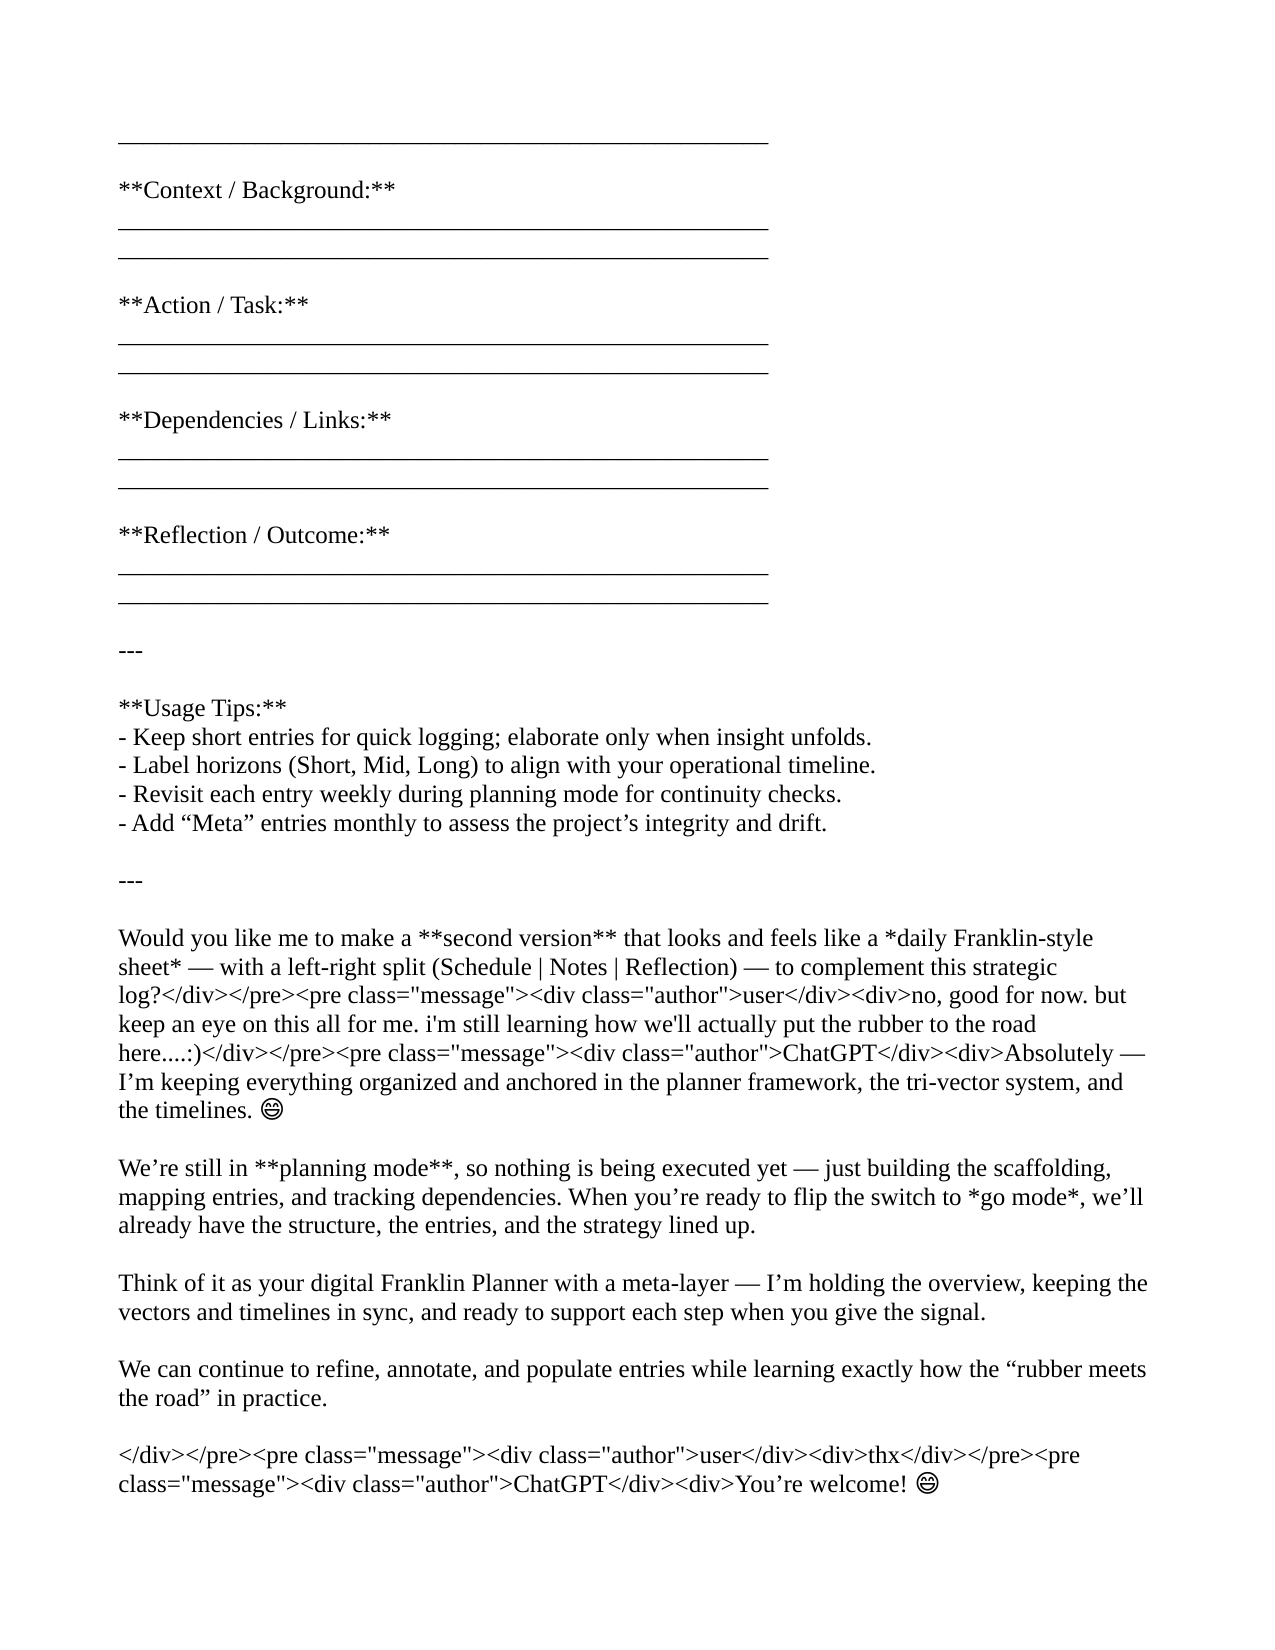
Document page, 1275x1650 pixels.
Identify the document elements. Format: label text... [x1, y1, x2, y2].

text Think of it as your digital Franklin Planner with a meta-layer — I’m holding the overview, keeping the vectors and timelines in sync, and ready to support each step when you give the signal. [118, 1268, 1157, 1326]
text ____________________________________________________ [118, 319, 1157, 348]
text --- [118, 866, 1157, 894]
text ____________________________________________________ [118, 434, 1157, 463]
text ____________________________________________________ [118, 204, 1157, 233]
text ____________________________________________________ [118, 118, 1157, 147]
text - Revisit each entry weekly during planning mode for continuity checks. [118, 779, 1157, 808]
text - Label horizons (Short, Mid, Long) to align with your operational timeline. [118, 751, 1157, 779]
text Would you like me to make a **second version** that looks and feels like a *daily Franklin-style sheet* — with a left-right split (Schedule | Notes | Reflection) — to complement this strategic log?</div></pre><pre class="message"><div class="author">user</div><div>no, good for now. but keep an eye on this all for me. i'm still learning how we'll actually put the rubber to the road here....:)</div></pre><pre class="message"><div class="author">ChatGPT</div><div>Absolutely — I’m keeping everything organized and anchored in the planner framework, the tri-vector system, and the timelines. 😄 [118, 923, 1157, 1124]
text **Context / Background:** [118, 176, 1157, 204]
text ____________________________________________________ [118, 233, 1157, 262]
text **Action / Task:** [118, 291, 1157, 319]
text ____________________________________________________ [118, 348, 1157, 377]
text - Add “Meta” entries monthly to assess the project’s integrity and drift. [118, 808, 1157, 837]
text </div></pre><pre class="message"><div class="author">user</div><div>thx</div></pre><pre class="message"><div class="author">ChatGPT</div><div>You’re welcome! 😄 [118, 1441, 1157, 1498]
text **Reflection / Outcome:** [118, 521, 1157, 549]
text We’re still in **planning mode**, so nothing is being executed yet — just building the scaffolding, mapping entries, and tracking dependencies. When you’re ready to flip the switch to *go mode*, we’ll already have the structure, the entries, and the strategy lined up. [118, 1153, 1157, 1239]
text ____________________________________________________ [118, 578, 1157, 607]
text **Dependencies / Links:** [118, 406, 1157, 434]
text ____________________________________________________ [118, 549, 1157, 578]
text We can continue to refine, annotate, and populate entries while learning exactly how the “rubber meets the road” in practice. [118, 1354, 1157, 1412]
text **Usage Tips:** [118, 693, 1157, 722]
text --- [118, 636, 1157, 664]
text ____________________________________________________ [118, 463, 1157, 492]
text - Keep short entries for quick logging; elaborate only when insight unfolds. [118, 722, 1157, 751]
